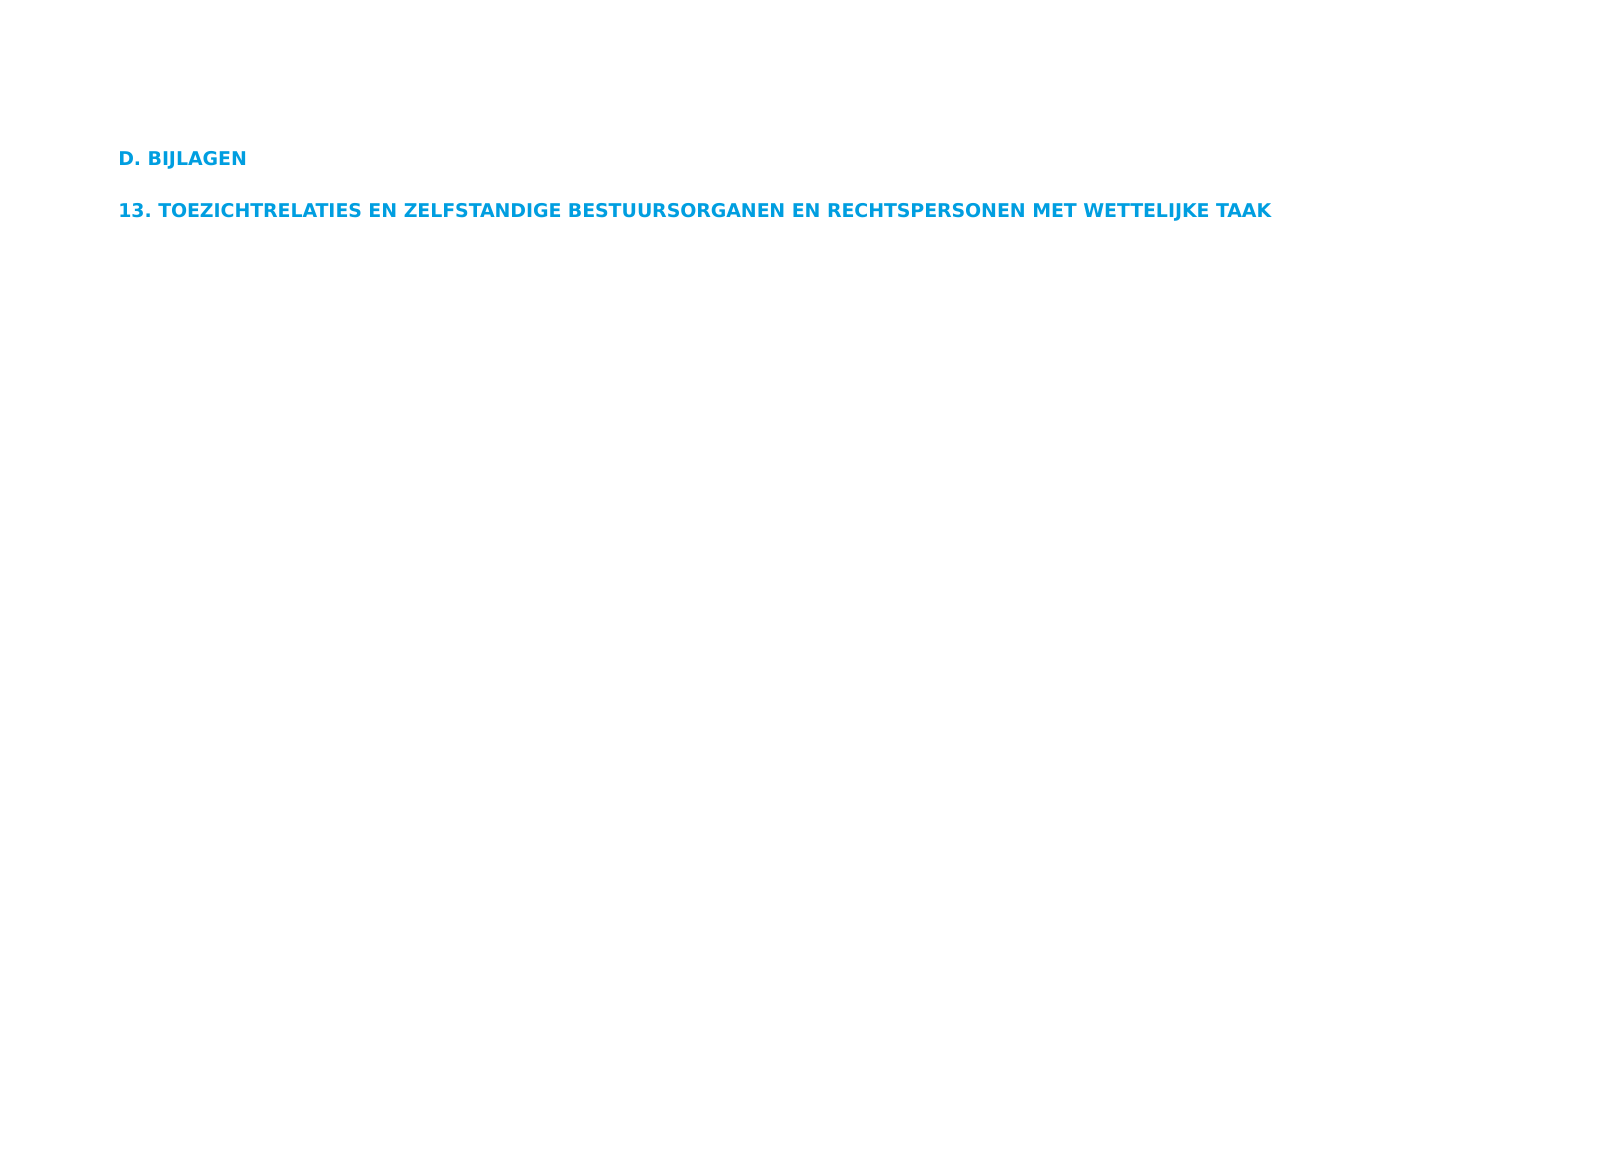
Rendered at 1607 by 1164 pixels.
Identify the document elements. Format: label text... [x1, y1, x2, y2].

subtitle D. BIJLAGEN [118, 148, 1488, 170]
subtitle 13. TOEZICHTRELATIES EN ZELFSTANDIGE BESTUURSORGANEN EN RECHTSPERSONEN MET WETTELIJKE TAAK [118, 200, 1488, 222]
